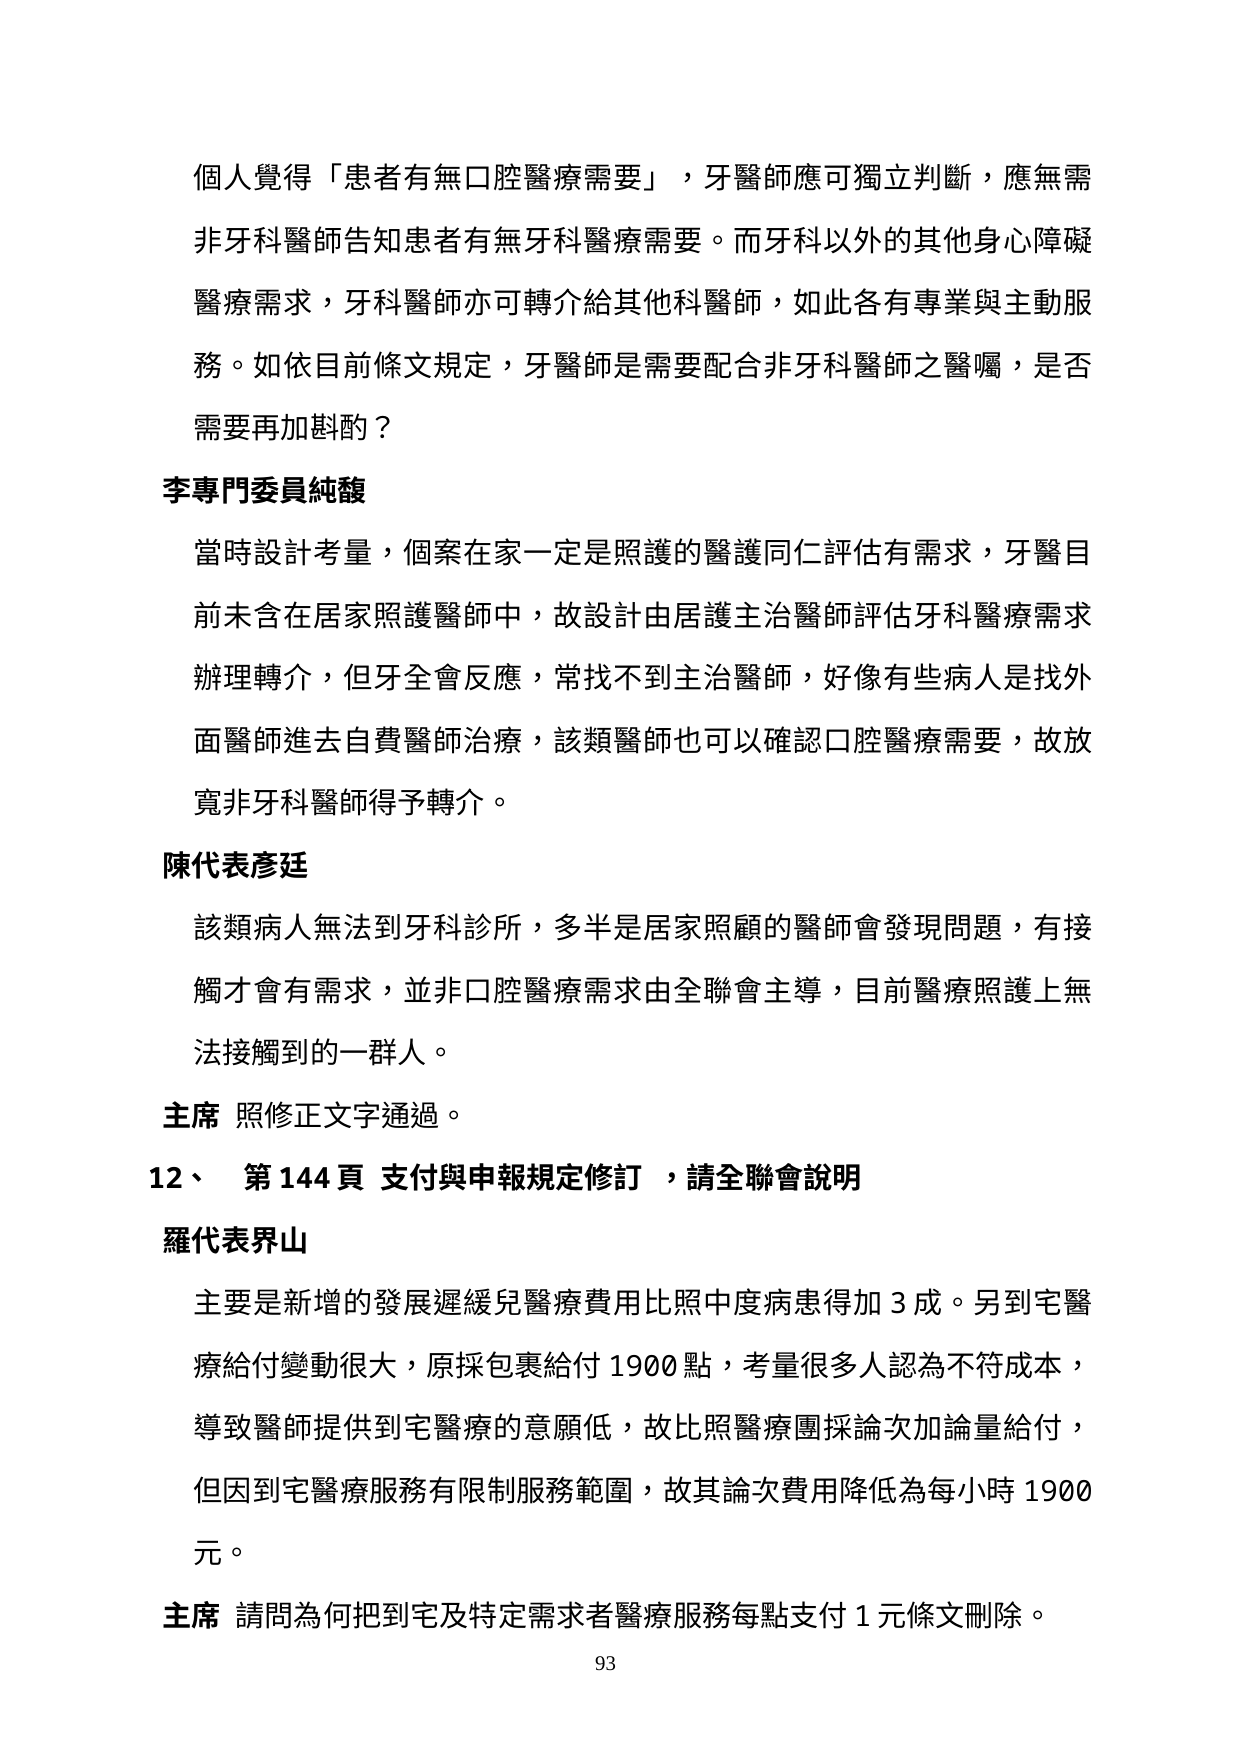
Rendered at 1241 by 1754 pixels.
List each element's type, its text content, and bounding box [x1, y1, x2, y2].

list 第144頁 支付與申報規定修訂 ，請全聯會說明 [148, 1134, 1093, 1197]
text 羅代表界山 [162, 1197, 1093, 1259]
text 個人覺得「患者有無口腔醫療需要」，牙醫師應可獨立判斷，應無需非牙科醫師告知患者有無牙科醫療需要。而牙科以外的其他身心障礙醫療需求，牙科醫師亦可轉介給其他科醫師，如此各有專業與主動服務。如依目前條文規定，牙醫師是需要配合非牙科醫師之醫囑，是否需要再加斟酌？ [193, 134, 1093, 447]
text 李專門委員純馥 [162, 447, 1093, 509]
text 主席 照修正文字通過。 [162, 1072, 1093, 1134]
text 主席 請問為何把到宅及特定需求者醫療服務每點支付1元條文刪除。 [162, 1572, 1093, 1634]
text 主要是新增的發展遲緩兒醫療費用比照中度病患得加3成。另到宅醫療給付變動很大，原採包裹給付1900點，考量很多人認為不符成本，導致醫師提供到宅醫療的意願低，故比照醫療團採論次加論量給付，但因到宅醫療服務有限制服務範圍，故其論次費用降低為每小時1900元。 [193, 1259, 1093, 1572]
text 當時設計考量，個案在家一定是照護的醫護同仁評估有需求，牙醫目前未含在居家照護醫師中，故設計由居護主治醫師評估牙科醫療需求辦理轉介，但牙全會反應，常找不到主治醫師，好像有些病人是找外面醫師進去自費醫師治療，該類醫師也可以確認口腔醫療需要，故放寬非牙科醫師得予轉介。 [193, 509, 1093, 822]
text 該類病人無法到牙科診所，多半是居家照顧的醫師會發現問題，有接觸才會有需求，並非口腔醫療需求由全聯會主導，目前醫療照護上無法接觸到的一群人。 [193, 884, 1093, 1072]
text 陳代表彥廷 [162, 822, 1093, 884]
